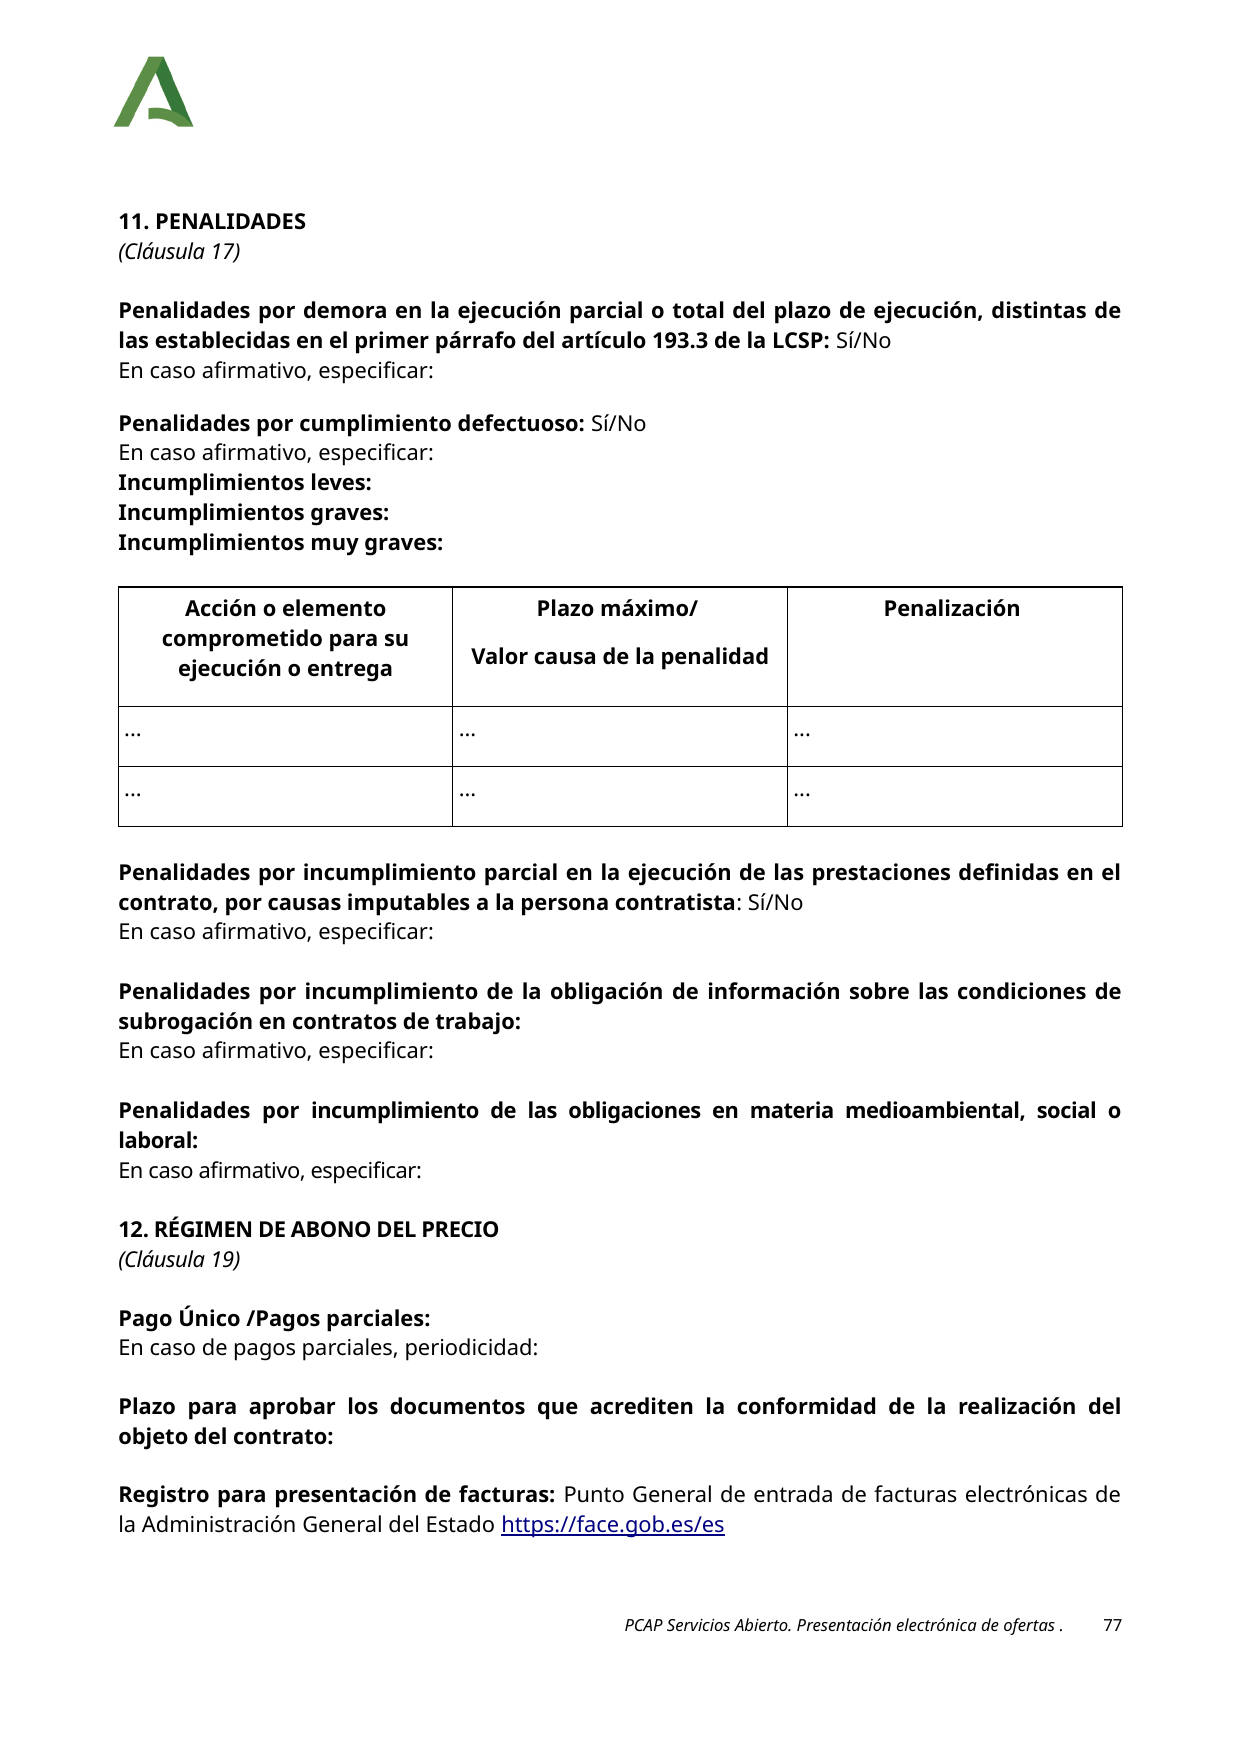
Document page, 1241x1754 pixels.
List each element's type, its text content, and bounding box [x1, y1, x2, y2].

table_header Plazo máximo/ Valor causa de la penalidad [453, 588, 787, 706]
picture [109, 52, 198, 131]
table_cell ... [119, 707, 452, 766]
text (Cláusula 17) [118, 236, 1122, 266]
text En caso afirmativo, especificar: [118, 437, 1122, 467]
table_header Penalización [788, 588, 1122, 706]
text Pago Único /Pagos parciales: [118, 1303, 1122, 1332]
text Plazo para aprobar los documentos que acrediten la conformidad de la realización del objeto del contrato: [118, 1391, 1122, 1451]
table_header Acción o elemento comprometido para su ejecución o entrega [119, 588, 452, 706]
text Penalidades por cumplimiento defectuoso: Sí/No [118, 408, 1122, 437]
text Incumplimientos muy graves: [118, 527, 1122, 557]
table_cell ... [453, 767, 787, 826]
text En caso afirmativo, especificar: [118, 1036, 1122, 1065]
table_cell ... [788, 767, 1122, 826]
text Penalidades por incumplimiento parcial en la ejecución de las prestaciones definidas en el contrato, por causas imputables a la persona contratista: Sí/No [118, 857, 1122, 916]
text Penalidades por incumplimiento de las obligaciones en materia medioambiental, social o laboral: [118, 1095, 1122, 1155]
text En caso de pagos parciales, periodicidad: [118, 1332, 1122, 1362]
text En caso afirmativo, especificar: [118, 355, 1122, 385]
text Incumplimientos graves: [118, 497, 1122, 527]
text En caso afirmativo, especificar: [118, 1155, 1122, 1184]
text (Cláusula 19) [118, 1244, 1122, 1274]
text Penalidades por incumplimiento de la obligación de información sobre las condiciones de subrogación en contratos de trabajo: [118, 976, 1122, 1036]
text 11. PENALIDADES [118, 206, 1122, 236]
text Penalidades por demora en la ejecución parcial o total del plazo de ejecución, distintas de las establecidas en el primer párrafo del artículo 193.3 de la LCSP: Sí/No [118, 296, 1122, 355]
text Registro para presentación de facturas: Punto General de entrada de facturas electrónicas de la Administración General del Estado https://face.gob.es/es [118, 1479, 1122, 1539]
text En caso afirmativo, especificar: [118, 916, 1122, 946]
table_cell ... [119, 767, 452, 826]
table_cell ... [453, 707, 787, 766]
table_cell ... [788, 707, 1122, 766]
text 12. RÉGIMEN DE ABONO DEL PRECIO [118, 1214, 1122, 1244]
text Incumplimientos leves: [118, 467, 1122, 497]
